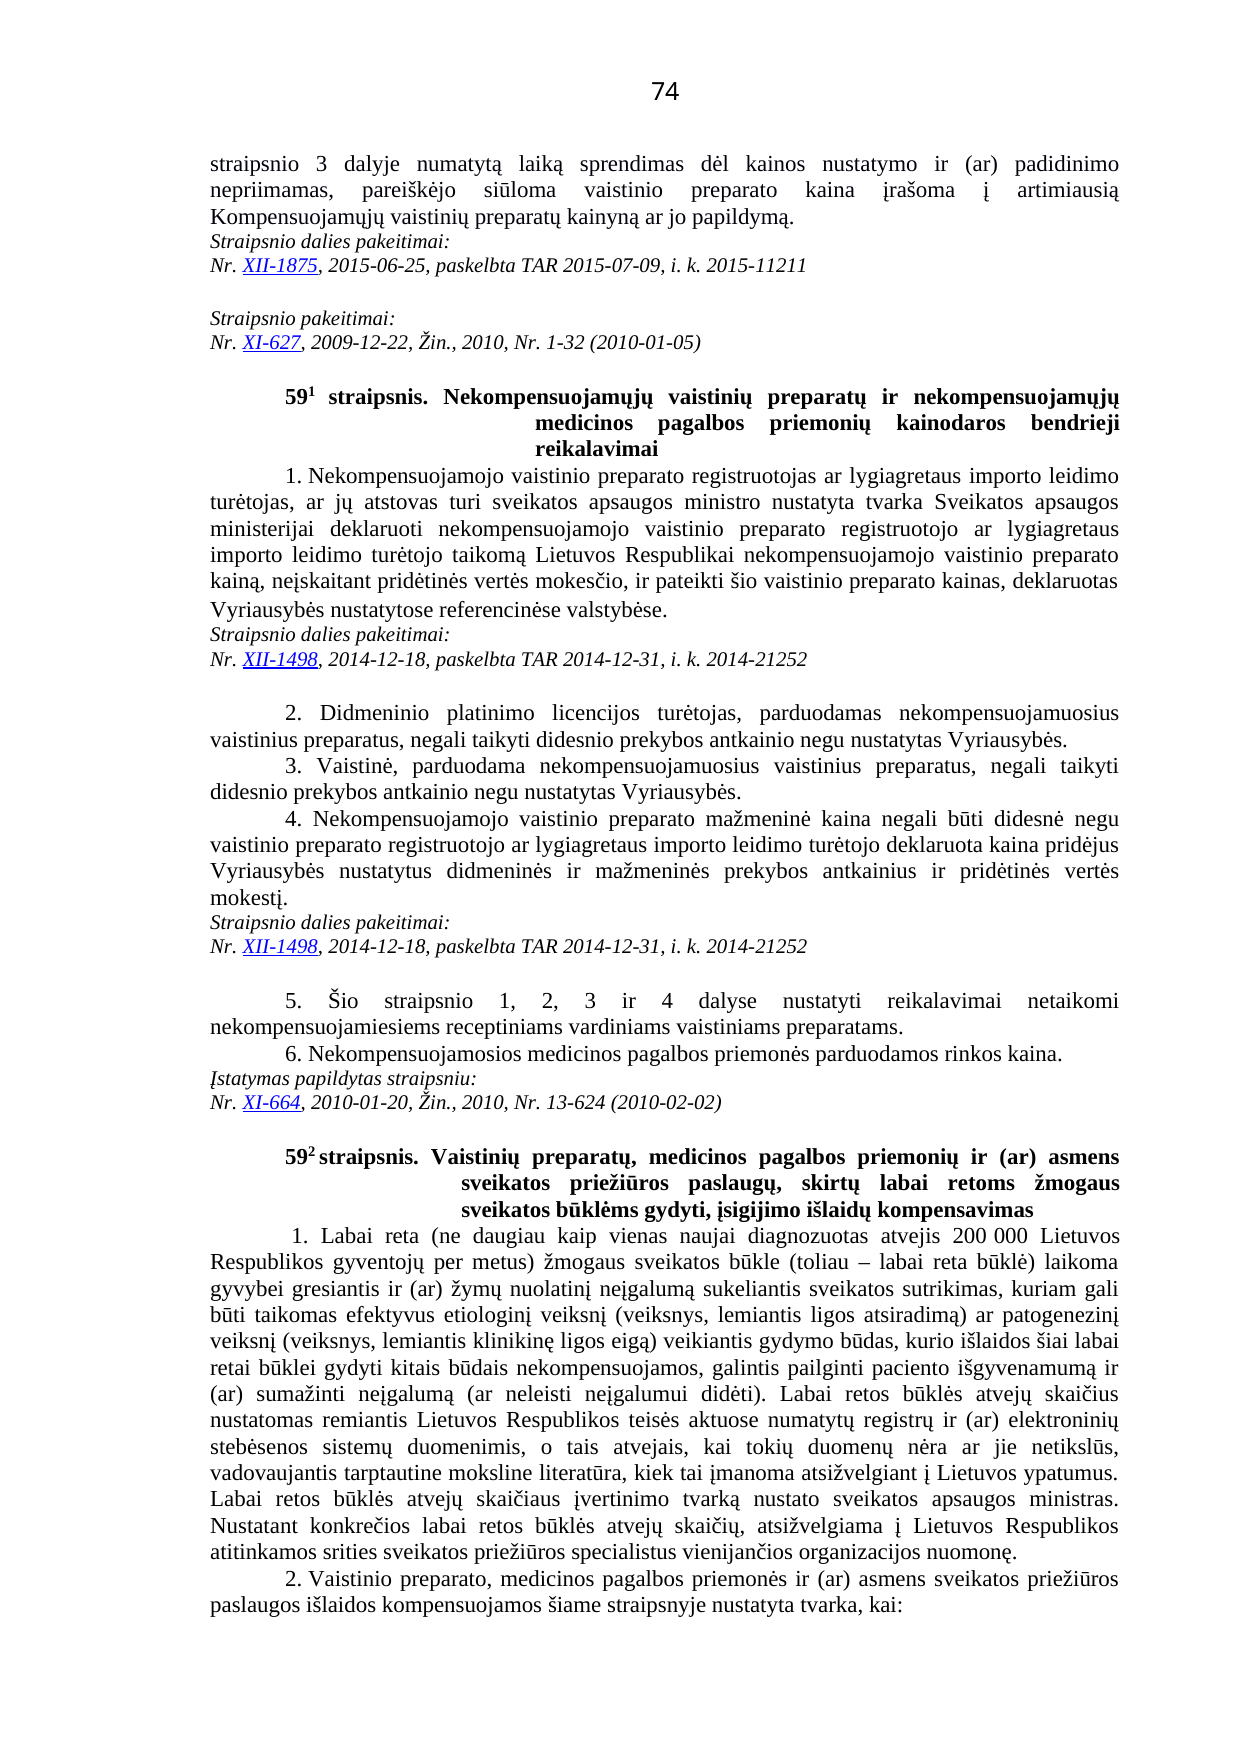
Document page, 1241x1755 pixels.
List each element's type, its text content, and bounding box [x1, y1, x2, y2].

text Nr. XII-1498, 2014-12-18, paskelbta TAR 2014-12-31, i. k. 2014-21252 [210, 934, 1120, 958]
text Nr. XI-627, 2009-12-22, Žin., 2010, Nr. 1-32 (2010-01-05) [210, 330, 1120, 354]
text 3. Vaistinė, parduodama nekompensuojamuosius vaistinius preparatus, negali taikyti didesnio prekybos antkainio negu nustatytas Vyriausybės. [210, 752, 1120, 805]
text 5. Šio straipsnio 1, 2, 3 ir 4 dalyse nustatyti reikalavimai netaikomi nekompensuojamiesiems receptiniams vardiniams vaistiniams preparatams. [210, 987, 1120, 1040]
text straipsnio 3 dalyje numatytą laiką sprendimas dėl kainos nustatymo ir (ar) padidinimo nepriimamas, pareiškėjo siūloma vaistinio preparato kaina įrašoma į artimiausią Kompensuojamųjų vaistinių preparatų kainyną ar jo papildymą. [210, 150, 1120, 229]
text Straipsnio dalies pakeitimai: [210, 910, 1120, 934]
text Straipsnio dalies pakeitimai: [210, 622, 1120, 646]
text 4. Nekompensuojamojo vaistinio preparato mažmeninė kaina negali būti didesnė negu vaistinio preparato registruotojo ar lygiagretaus importo leidimo turėtojo deklaruota kaina pridėjus Vyriausybės nustatytus didmeninės ir mažmeninės prekybos antkainius ir pridėtinės vertės mokestį. [210, 805, 1120, 910]
text Straipsnio pakeitimai: [210, 306, 1120, 330]
text Nr. XII-1498, 2014-12-18, paskelbta TAR 2014-12-31, i. k. 2014-21252 [210, 646, 1120, 671]
text 1. Labai reta (ne daugiau kaip vienas naujai diagnozuotas atvejis 200 000 Lietuvos Respublikos gyventojų per metus) žmogaus sveikatos būkle (toliau – labai reta būklė) laikoma gyvybei gresiantis ir (ar) žymų nuolatinį neįgalumą sukeliantis sveikatos sutrikimas, kuriam gali būti taikomas efektyvus etiologinį veiksnį (veiksnys, lemiantis ligos atsiradimą) ar patogenezinį veiksnį (veiksnys, lemiantis klinikinę ligos eigą) veikiantis gydymo būdas, kurio išlaidos šiai labai retai būklei gydyti kitais būdais nekompensuojamos, galintis pailginti paciento išgyvenamumą ir (ar) sumažinti neįgalumą (ar neleisti neįgalumui didėti). Labai retos būklės atvejų skaičius nustatomas remiantis Lietuvos Respublikos teisės aktuose numatytų registrų ir (ar) elektroninių stebėsenos sistemų duomenimis, o tais atvejais, kai tokių duomenų nėra ar jie netikslūs, vadovaujantis tarptautine moksline literatūra, kiek tai įmanoma atsižvelgiant į Lietuvos ypatumus. Labai retos būklės atvejų skaičiaus įvertinimo tvarką nustato sveikatos apsaugos ministras. Nustatant konkrečios labai retos būklės atvejų skaičių, atsižvelgiama į Lietuvos Respublikos atitinkamos srities sveikatos priežiūros specialistus vienijančios organizacijos nuomonę. [210, 1222, 1120, 1564]
text Įstatymas papildytas straipsniu: [210, 1066, 1120, 1090]
text Nr. XI-664, 2010-01-20, Žin., 2010, Nr. 13-624 (2010-02-02) [210, 1090, 1120, 1114]
text 592 straipsnis. Vaistinių preparatų, medicinos pagalbos priemonių ir (ar) asmens sveikatos priežiūros paslaugų, skirtų labai retoms žmogaus sveikatos būklėms gydyti, įsigijimo išlaidų kompensavimas [285, 1143, 1120, 1222]
text 591 straipsnis. Nekompensuojamųjų vaistinių preparatų ir nekompensuojamųjų medicinos pagalbos priemonių kainodaros bendrieji reikalavimai [285, 383, 1120, 462]
text 1. Nekompensuojamojo vaistinio preparato registruotojas ar lygiagretaus importo leidimo turėtojas, ar jų atstovas turi sveikatos apsaugos ministro nustatyta tvarka Sveikatos apsaugos ministerijai deklaruoti nekompensuojamojo vaistinio preparato registruotojo ar lygiagretaus importo leidimo turėtojo taikomą Lietuvos Respublikai nekompensuojamojo vaistinio preparato kainą, neįskaitant pridėtinės vertės mokesčio, ir pateikti šio vaistinio preparato kainas, deklaruotas Vyriausybės nustatytose referencinėse valstybėse. [210, 462, 1120, 622]
text Straipsnio dalies pakeitimai: [210, 229, 1120, 253]
text 6. Nekompensuojamosios medicinos pagalbos priemonės parduodamos rinkos kaina. [210, 1040, 1120, 1066]
text 2. Vaistinio preparato, medicinos pagalbos priemonės ir (ar) asmens sveikatos priežiūros paslaugos išlaidos kompensuojamos šiame straipsnyje nustatyta tvarka, kai: [210, 1564, 1120, 1617]
text Nr. XII-1875, 2015-06-25, paskelbta TAR 2015-07-09, i. k. 2015-11211 [210, 253, 1120, 277]
text 2. Didmeninio platinimo licencijos turėtojas, parduodamas nekompensuojamuosius vaistinius preparatus, negali taikyti didesnio prekybos antkainio negu nustatytas Vyriausybės. [210, 699, 1120, 752]
